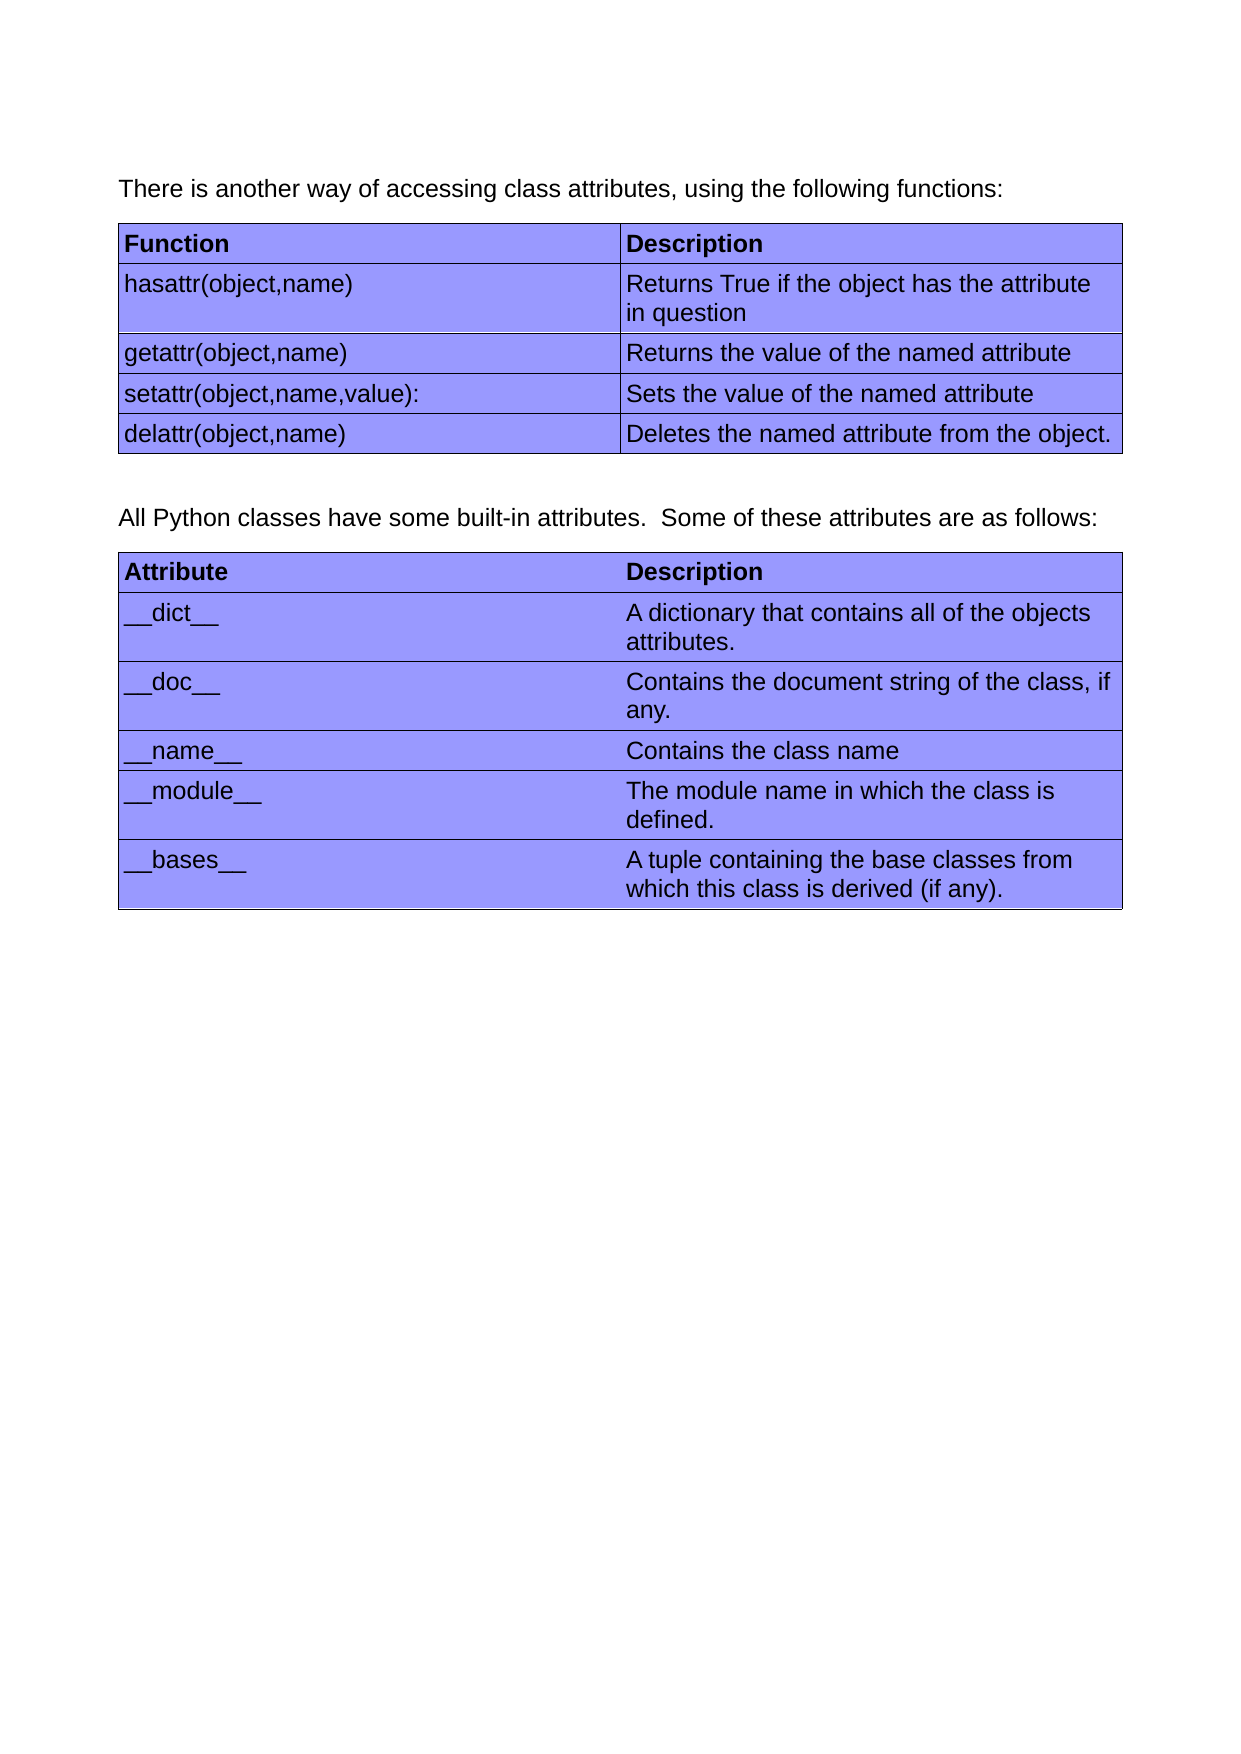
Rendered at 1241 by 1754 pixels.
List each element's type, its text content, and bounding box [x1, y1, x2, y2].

table_cell Sets the value of the named attribute [621, 374, 1122, 413]
table_cell Returns True if the object has the attribute in question [621, 264, 1122, 332]
table_header Function [119, 224, 620, 263]
table_cell setattr(object,name,value): [119, 374, 620, 413]
text There is another way of accessing class attributes, using the following functions: [118, 174, 1122, 203]
text All Python classes have some built-in attributes. Some of these attributes are as follows: [118, 502, 1122, 531]
table_cell delattr(object,name) [119, 414, 620, 453]
table_cell The module name in which the class is defined. [620, 771, 1122, 839]
table_cell __name__ [119, 731, 620, 770]
table_header Attribute [119, 553, 620, 592]
table_cell getattr(object,name) [119, 334, 620, 373]
table_header Description [621, 224, 1122, 263]
table_cell __bases__ [119, 840, 620, 908]
table_cell Deletes the named attribute from the object. [621, 414, 1122, 453]
table_cell Contains the class name [620, 731, 1122, 770]
table_cell A tuple containing the base classes from which this class is derived (if any). [620, 840, 1122, 908]
table_cell __doc__ [119, 662, 620, 730]
table_cell __dict__ [119, 593, 620, 661]
table_cell Returns the value of the named attribute [621, 334, 1122, 373]
table_cell A dictionary that contains all of the objects attributes. [620, 593, 1122, 661]
table_cell Contains the document string of the class, if any. [620, 662, 1122, 730]
table_cell __module__ [119, 771, 620, 839]
table_header Description [620, 553, 1122, 592]
table_cell hasattr(object,name) [119, 264, 620, 332]
